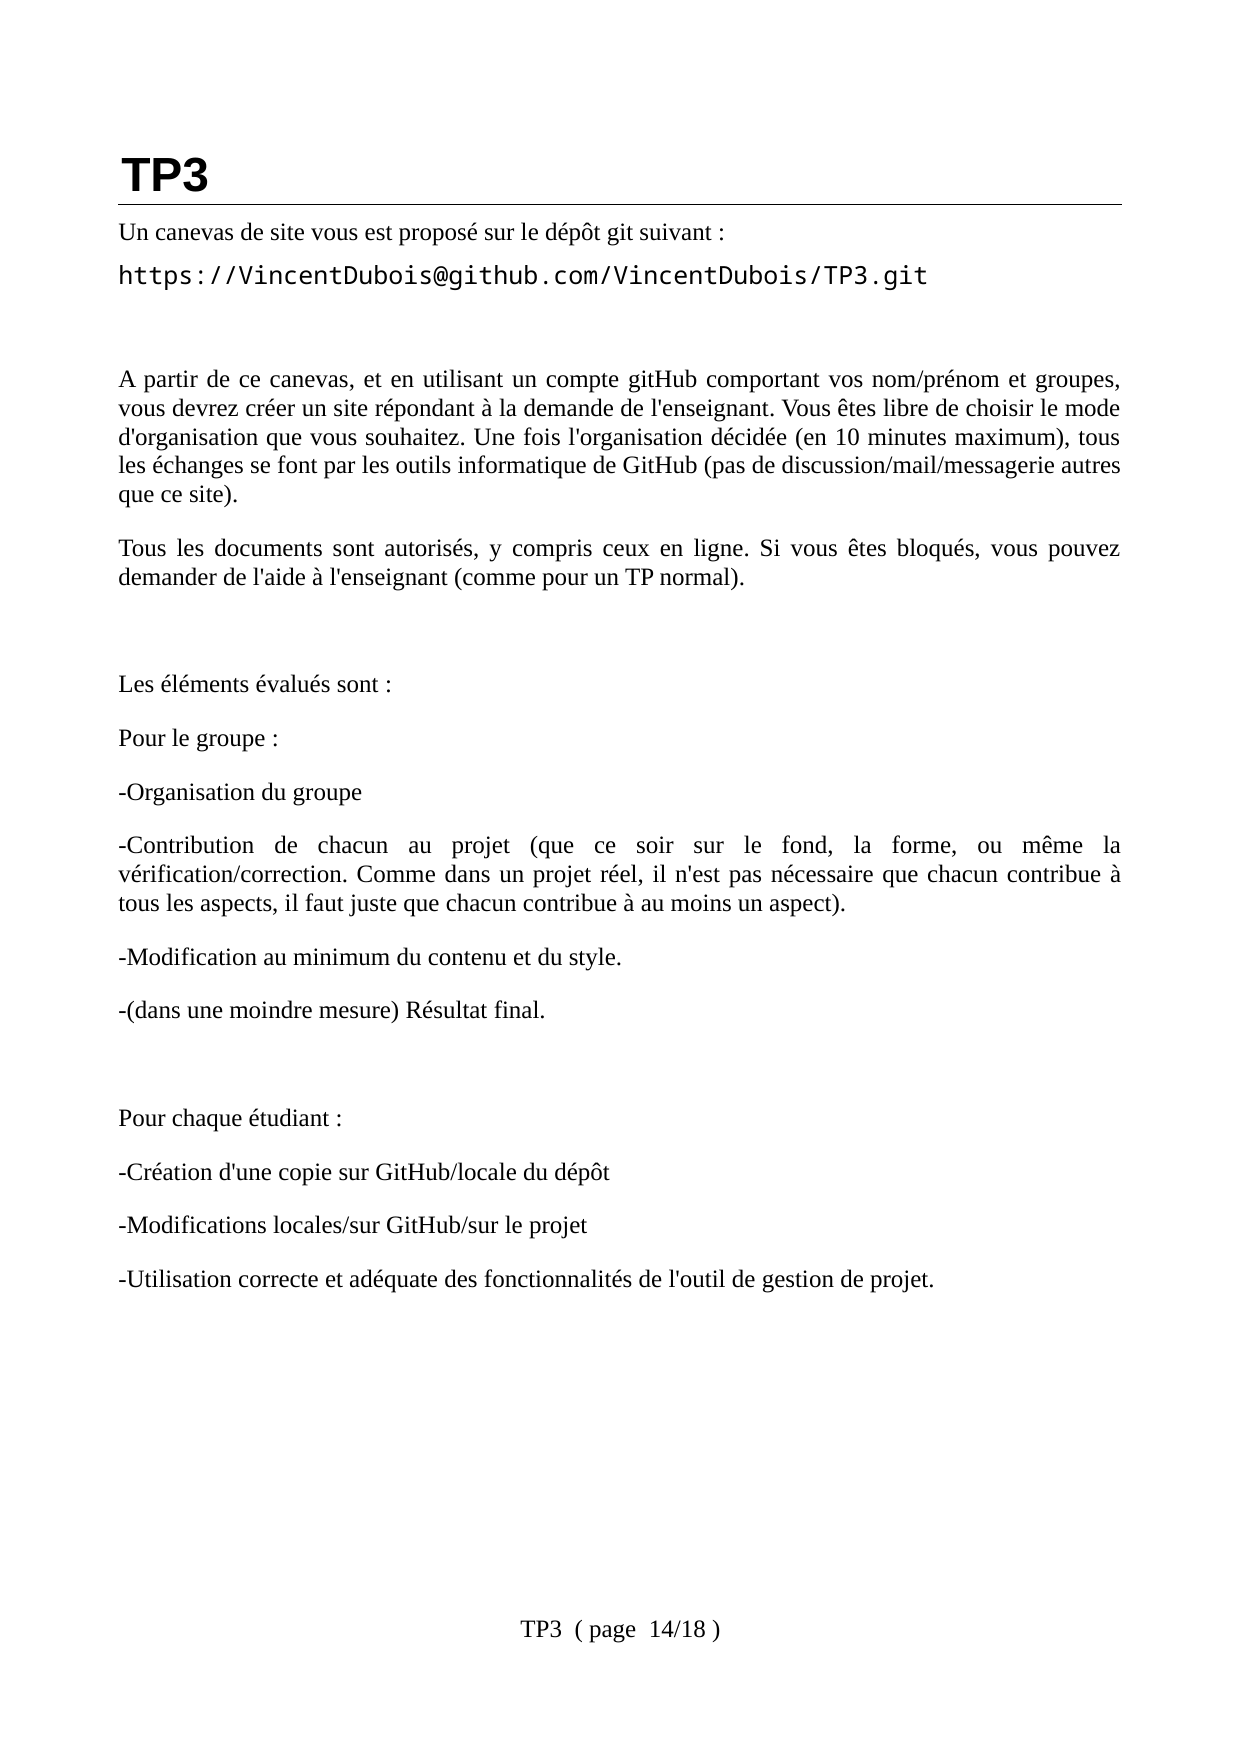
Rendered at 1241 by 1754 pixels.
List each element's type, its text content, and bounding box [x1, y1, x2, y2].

text https://VincentDubois@github.com/VincentDubois/TP3.git [118, 258, 1122, 292]
text Tous les documents sont autorisés, y compris ceux en ligne. Si vous êtes bloqués, vous pouvez demander de l'aide à l'enseignant (comme pour un TP normal). [118, 533, 1122, 590]
text -Contribution de chacun au projet (que ce soir sur le fond, la forme, ou même la vérification/correction. Comme dans un projet réel, il n'est pas nécessaire que chacun contribue à tous les aspects, il faut juste que chacun contribue à au moins un aspect). [118, 830, 1122, 917]
text -Modifications locales/sur GitHub/sur le projet [118, 1210, 1122, 1239]
text -Modification au minimum du contenu et du style. [118, 942, 1122, 970]
text A partir de ce canevas, et en utilisant un compte gitHub comportant vos nom/prénom et groupes, vous devrez créer un site répondant à la demande de l'enseignant. Vous êtes libre de choisir le mode d'organisation que vous souhaitez. Une fois l'organisation décidée (en 10 minutes maximum), tous les échanges se font par les outils informatique de GitHub (pas de discussion/mail/messagerie autres que ce site). [118, 364, 1122, 508]
subtitle TP3 [118, 143, 1122, 204]
text Pour le groupe : [118, 723, 1122, 752]
text Les éléments évalués sont : [118, 669, 1122, 698]
text -Création d'une copie sur GitHub/locale du dépôt [118, 1157, 1122, 1185]
text Pour chaque étudiant : [118, 1103, 1122, 1132]
text -Utilisation correcte et adéquate des fonctionnalités de l'outil de gestion de projet. [118, 1264, 1122, 1293]
text Un canevas de site vous est proposé sur le dépôt git suivant : [118, 217, 1122, 245]
text -(dans une moindre mesure) Résultat final. [118, 995, 1122, 1024]
text -Organisation du groupe [118, 777, 1122, 805]
